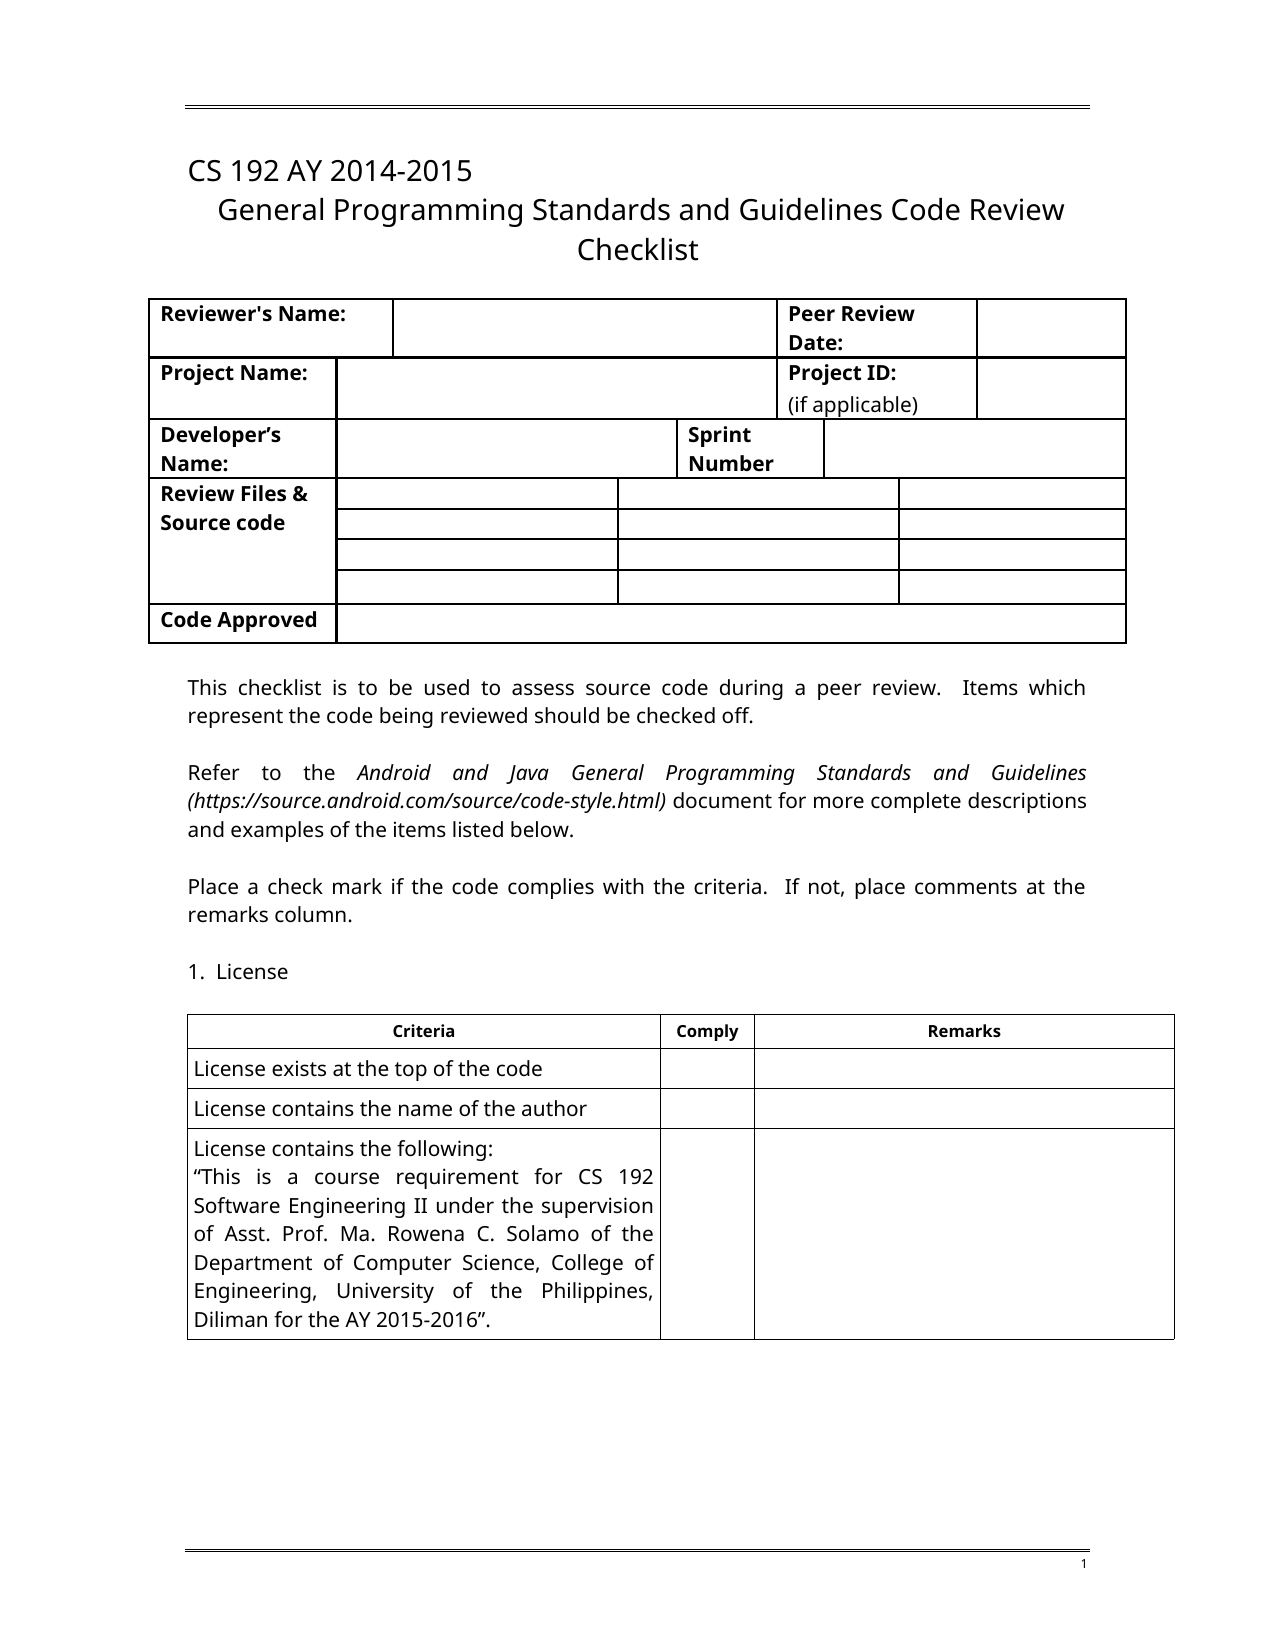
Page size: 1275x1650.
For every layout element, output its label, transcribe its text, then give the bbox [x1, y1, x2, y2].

table_cell Developer’s Name: [150, 420, 335, 477]
table_cell [338, 605, 1125, 642]
table_cell Sprint Number [678, 420, 823, 477]
table_cell [338, 510, 617, 538]
text This checklist is to be used to assess source code during a peer review. Items which represent the code being reviewed should be checked off. [187, 673, 1087, 729]
table_cell [338, 479, 617, 508]
table_cell [755, 1049, 1174, 1088]
table_cell [661, 1129, 754, 1339]
table_cell [338, 420, 676, 477]
table_header [394, 300, 776, 356]
table_cell Project ID: [778, 359, 976, 388]
table_header [978, 300, 1125, 356]
table_cell Code Approved [150, 605, 335, 642]
text Place a check mark if the code complies with the criteria. If not, place comments at the remarks column. [187, 872, 1087, 929]
table_cell [900, 540, 1125, 569]
table_header Reviewer's Name: [150, 300, 392, 356]
table_cell [619, 540, 898, 569]
table_cell Review Files & Source code [150, 479, 335, 603]
table_cell [900, 479, 1125, 508]
table_cell [900, 510, 1125, 538]
text General Programming Standards and Guidelines Code Review Checklist [187, 190, 1087, 269]
table_cell [755, 1089, 1174, 1128]
table_cell [978, 359, 1125, 418]
table_cell License contains the name of the author [188, 1089, 660, 1128]
table_cell [619, 571, 898, 603]
table_cell [661, 1049, 754, 1088]
table_cell [825, 420, 1125, 477]
table_cell [900, 571, 1125, 603]
table_cell License contains the following: “This is a course requirement for CS 192 Software Engineering II under the supervision of Asst. Prof. Ma. Rowena C. Solamo of the Department of Computer Science, College of Engineering, University of the Philippines, Diliman for the AY 2015-2016”. [188, 1129, 660, 1339]
table_cell [755, 1129, 1174, 1339]
table_cell [338, 540, 617, 569]
text CS 192 AY 2014-2015 [187, 150, 1087, 190]
table_header Comply [661, 1015, 754, 1048]
table_header Peer Review Date: [778, 300, 976, 356]
table_cell [661, 1089, 754, 1128]
table_cell [619, 510, 898, 538]
text 1. License [187, 957, 1087, 986]
table_cell (if applicable) [778, 388, 976, 418]
table_cell Project Name: [150, 359, 335, 418]
table_cell [338, 571, 617, 603]
table_cell [338, 359, 776, 418]
text Refer to the Android and Java General Programming Standards and Guidelines (https://source.android.com/source/code-style.html) document for more complete descriptions and examples of the items listed below. [187, 758, 1087, 843]
table_cell License exists at the top of the code [188, 1049, 660, 1088]
table_header Remarks [755, 1015, 1174, 1048]
table_cell [619, 479, 898, 508]
table_header Criteria [188, 1015, 660, 1048]
